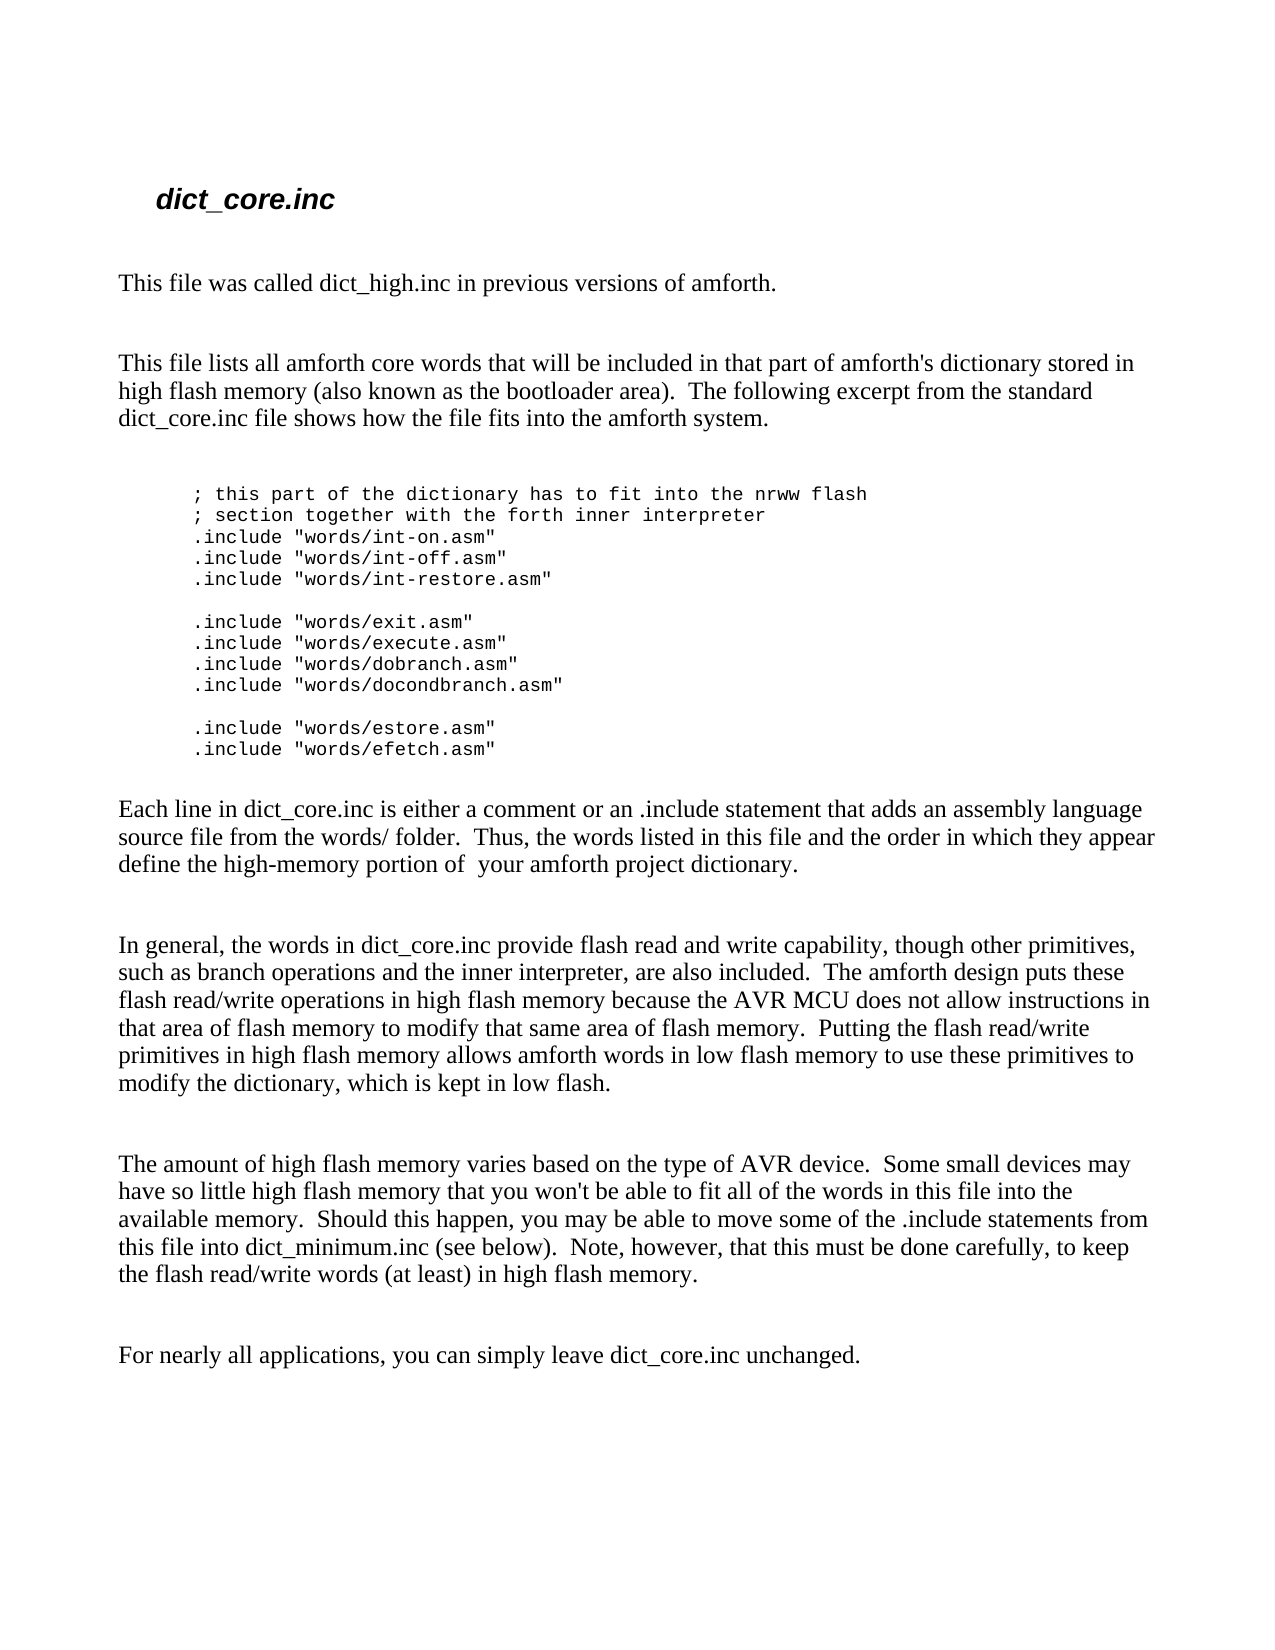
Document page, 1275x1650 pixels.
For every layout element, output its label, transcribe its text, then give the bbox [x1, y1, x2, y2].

subtitle dict_core.inc [118, 183, 1157, 216]
text For nearly all applications, you can simply leave dict_core.inc unchanged. [118, 1341, 1157, 1369]
text ; this part of the dictionary has to fit into the nrww flash ; section together with the forth inner interpreter .include "words/int-on.asm" .include "words/int-off.asm" .include "words/int-restore.asm" .include "words/exit.asm" .include "words/execute.asm" .include "words/dobranch.asm" .include "words/docondbranch.asm" .include "words/estore.asm" .include "words/efetch.asm" [192, 485, 1157, 782]
text The amount of high flash memory varies based on the type of AVR device. Some small devices may have so little high flash memory that you won't be able to fit all of the words in this file into the available memory. Should this happen, you may be able to move some of the .include statements from this file into dict_minimum.inc (see below). Note, however, that this must be done carefully, to keep the flash read/write words (at least) in high flash memory. [118, 1150, 1157, 1288]
text In general, the words in dict_core.inc provide flash read and write capability, though other primitives, such as branch operations and the inner interpreter, are also included. The amforth design puts these flash read/write operations in high flash memory because the AVR MCU does not allow instructions in that area of flash memory to modify that same area of flash memory. Putting the flash read/write primitives in high flash memory allows amforth words in low flash memory to use these primitives to modify the dictionary, which is kept in low flash. [118, 931, 1157, 1097]
text Each line in dict_core.inc is either a comment or an .include statement that adds an assembly language source file from the words/ folder. Thus, the words listed in this file and the order in which they appear define the high-memory portion of your amforth project dictionary. [118, 795, 1157, 878]
text This file was called dict_high.inc in previous versions of amforth. [118, 269, 1157, 296]
text This file lists all amforth core words that will be included in that part of amforth's dictionary stored in high flash memory (also known as the bootloader area). The following excerpt from the standard dict_core.inc file shows how the file fits into the amforth system. [118, 349, 1157, 432]
